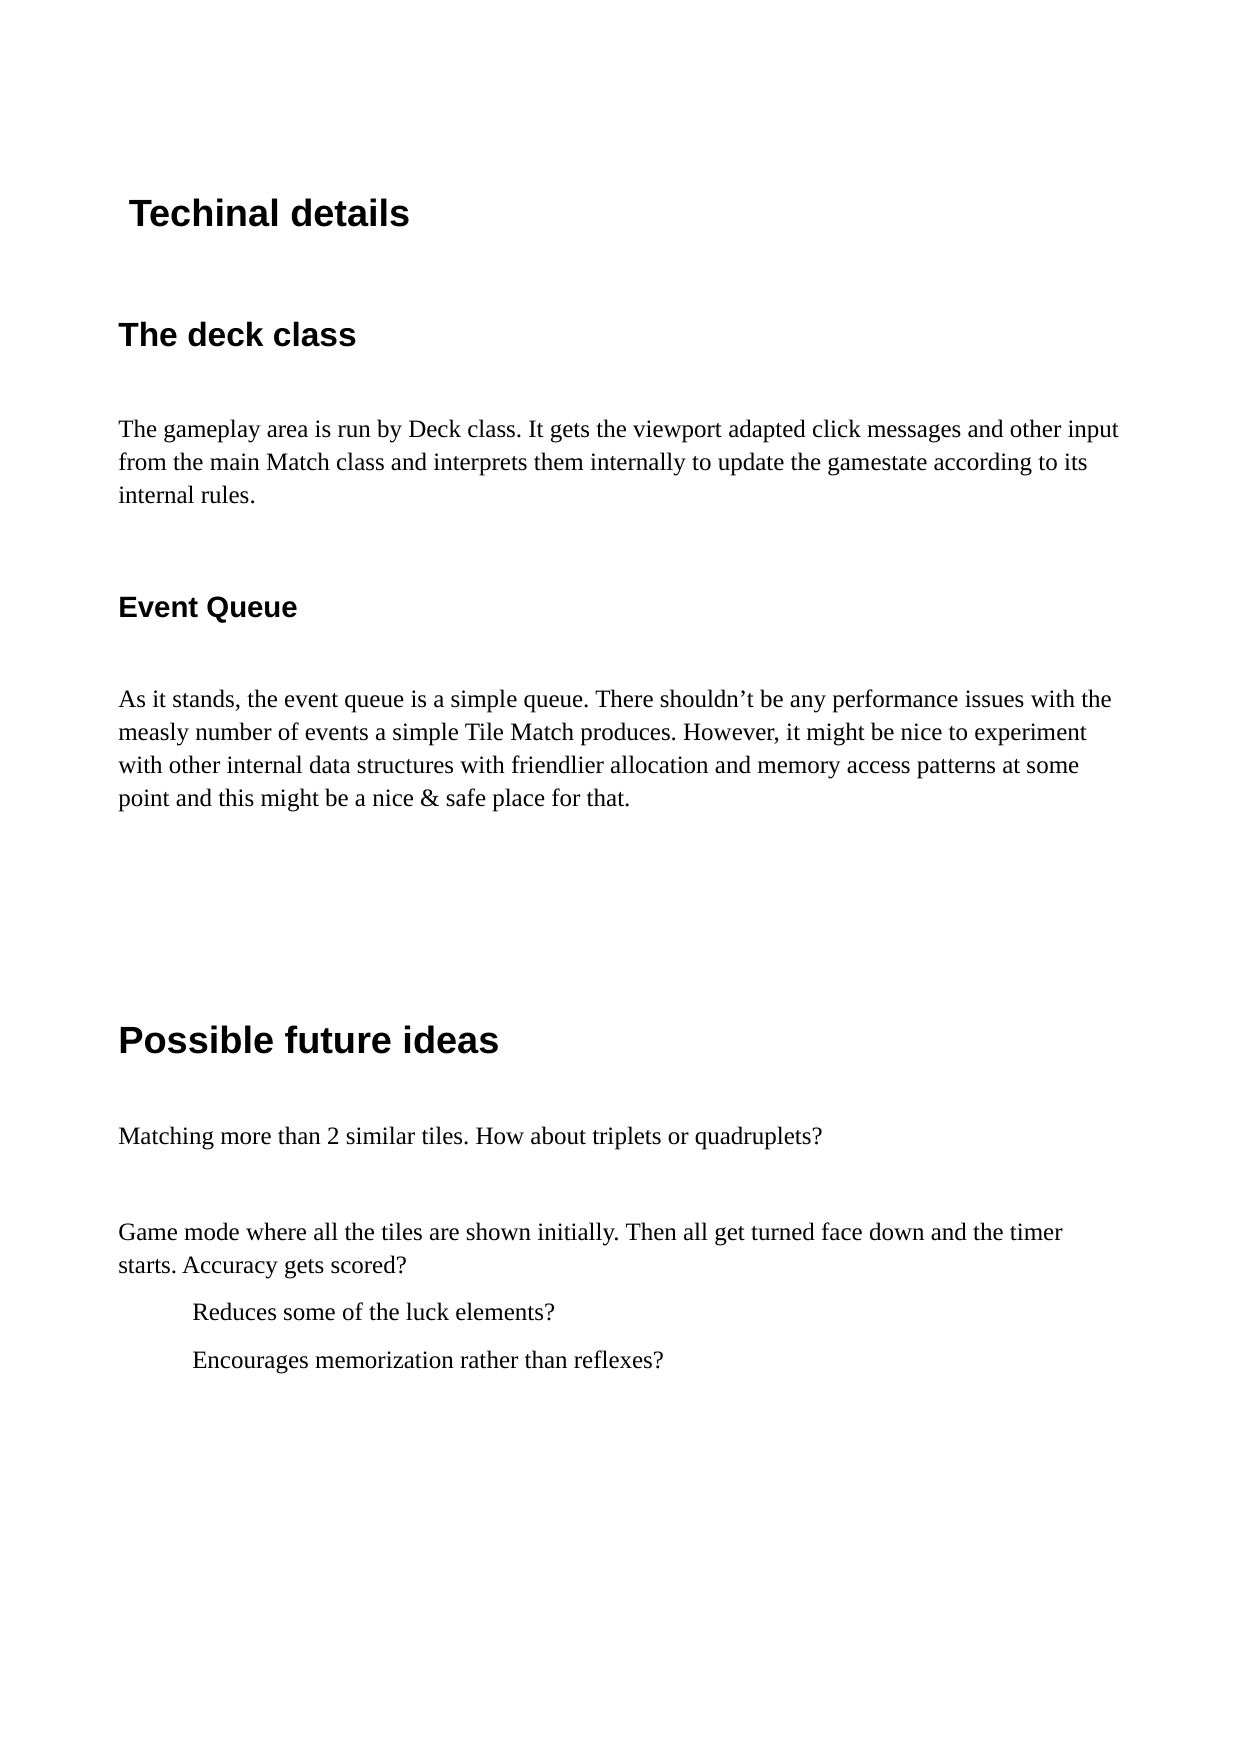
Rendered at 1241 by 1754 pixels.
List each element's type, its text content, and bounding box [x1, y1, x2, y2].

text Matching more than 2 similar tiles. How about triplets or quadruplets? [118, 1121, 1122, 1150]
text Encourages memorization rather than reflexes? [118, 1345, 1122, 1374]
text Game mode where all the tiles are shown initially. Then all get turned face down and the timer starts. Accuracy gets scored? [118, 1217, 1122, 1278]
text Reduces some of the luck elements? [118, 1297, 1122, 1326]
subtitle Techinal details [118, 191, 1122, 234]
subtitle Possible future ideas [118, 1018, 1122, 1061]
text As it stands, the event queue is a simple queue. There shouldn’t be any performance issues with the measly number of events a simple Tile Match produces. However, it might be nice to experiment with other internal data structures with friendlier allocation and memory access patterns at some point and this might be a nice & safe place for that. [118, 684, 1122, 812]
subtitle Event Queue [118, 590, 1122, 624]
subtitle The deck class [118, 315, 1122, 354]
text The gameplay area is run by Deck class. It gets the viewport adapted click messages and other input from the main Match class and interprets them internally to update the gamestate according to its internal rules. [118, 414, 1122, 509]
